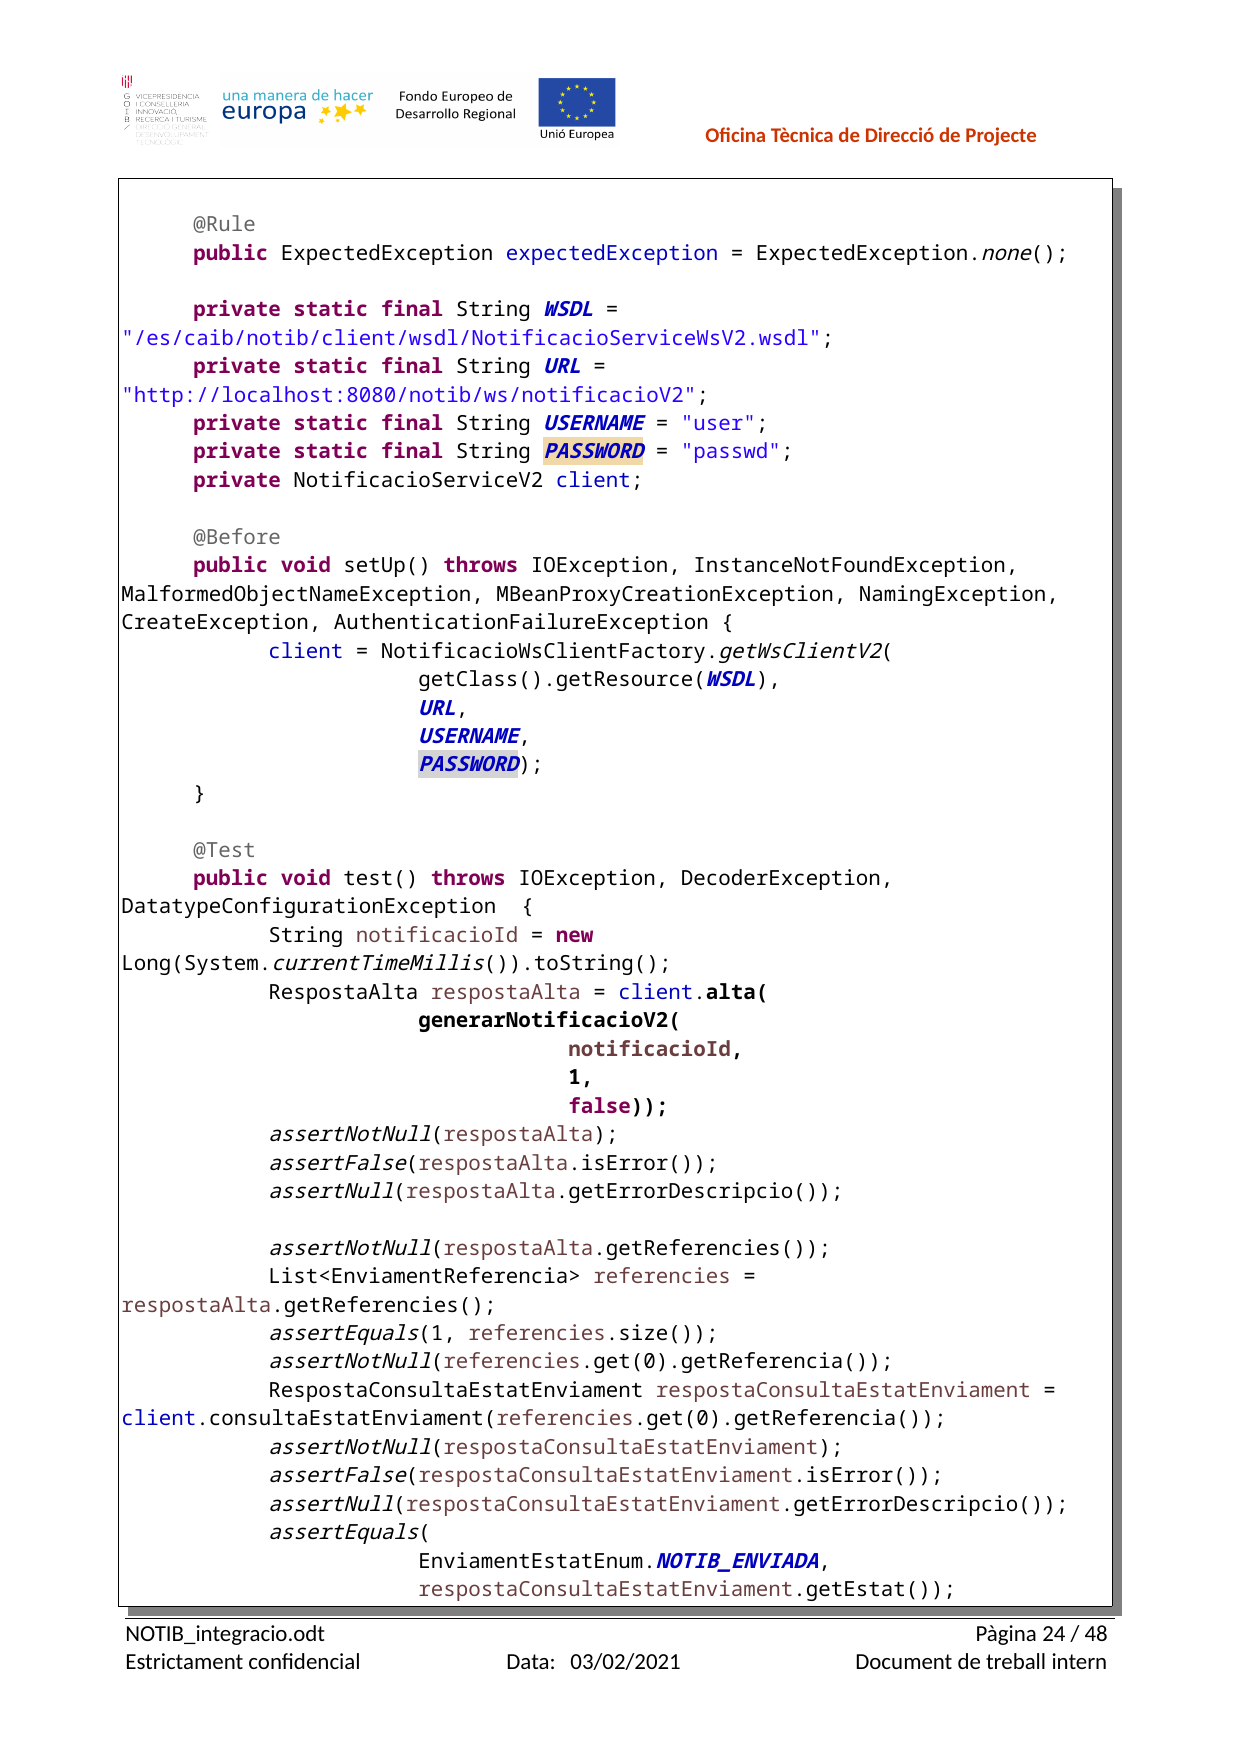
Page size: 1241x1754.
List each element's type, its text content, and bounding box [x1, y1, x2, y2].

text public void test() throws IOException, DecoderException, DatatypeConfigurationException { [119, 860, 1112, 917]
text public ExpectedException expectedException = ExpectedException.none(); [119, 234, 1112, 266]
text private static final String PASSWORD = "passwd"; [119, 434, 1112, 462]
text assertNotNull(respostaConsultaEstatEnviament); [119, 1429, 1112, 1457]
text assertNotNull(respostaAlta.getReferencies()); [119, 1230, 1112, 1258]
text List<EnviamentReferencia> referencies = respostaAlta.getReferencies(); [119, 1258, 1112, 1315]
picture [118, 73, 213, 147]
text 1, [119, 1059, 1112, 1088]
text @Rule [119, 206, 1112, 234]
text assertNull(respostaAlta.getErrorDescripcio()); [119, 1173, 1112, 1204]
text private static final String URL = "http://localhost:8080/notib/ws/notificacioV2"; [119, 348, 1112, 405]
text private NotificacioServiceV2 client; [119, 462, 1112, 493]
text String notificacioId = new Long(System.currentTimeMillis()).toString(); [119, 917, 1112, 974]
text assertNull(respostaConsultaEstatEnviament.getErrorDescripcio()); [119, 1486, 1112, 1514]
text private static final String WSDL = "/es/caib/notib/client/wsdl/NotificacioServiceWsV2.wsdl"; [119, 291, 1112, 348]
text respostaConsultaEstatEnviament.getEstat()); [119, 1571, 1112, 1606]
text assertNotNull(respostaAlta); [119, 1116, 1112, 1144]
text URL, [119, 689, 1112, 718]
text generarNotificacioV2( [119, 1002, 1112, 1031]
text assertEquals( [119, 1514, 1112, 1543]
text assertFalse(respostaConsultaEstatEnviament.isError()); [119, 1457, 1112, 1486]
text @Before [119, 519, 1112, 547]
text client = NotificacioWsClientFactory.getWsClientV2( [119, 633, 1112, 661]
text } [119, 775, 1112, 806]
text RespostaAlta respostaAlta = client.alta( [119, 974, 1112, 1002]
text USERNAME, [119, 718, 1112, 746]
text PASSWORD); [119, 746, 1112, 775]
picture [219, 73, 621, 147]
text public void setUp() throws IOException, InstanceNotFoundException, MalformedObjectNameException, MBeanProxyCreationException, NamingException, CreateException, AuthenticationFailureException { [119, 547, 1112, 633]
text assertEquals(1, referencies.size()); [119, 1315, 1112, 1344]
text @Test [119, 832, 1112, 860]
text false)); [119, 1088, 1112, 1116]
text private static final String USERNAME = "user"; [119, 405, 1112, 434]
text assertFalse(respostaAlta.isError()); [119, 1144, 1112, 1173]
text assertNotNull(referencies.get(0).getReferencia()); [119, 1344, 1112, 1372]
text RespostaConsultaEstatEnviament respostaConsultaEstatEnviament = client.consultaEstatEnviament(referencies.get(0).getReferencia()); [119, 1372, 1112, 1429]
text getClass().getResource(WSDL), [119, 661, 1112, 689]
text notificacioId, [119, 1031, 1112, 1059]
text EnviamentEstatEnum.NOTIB_ENVIADA, [119, 1543, 1112, 1571]
